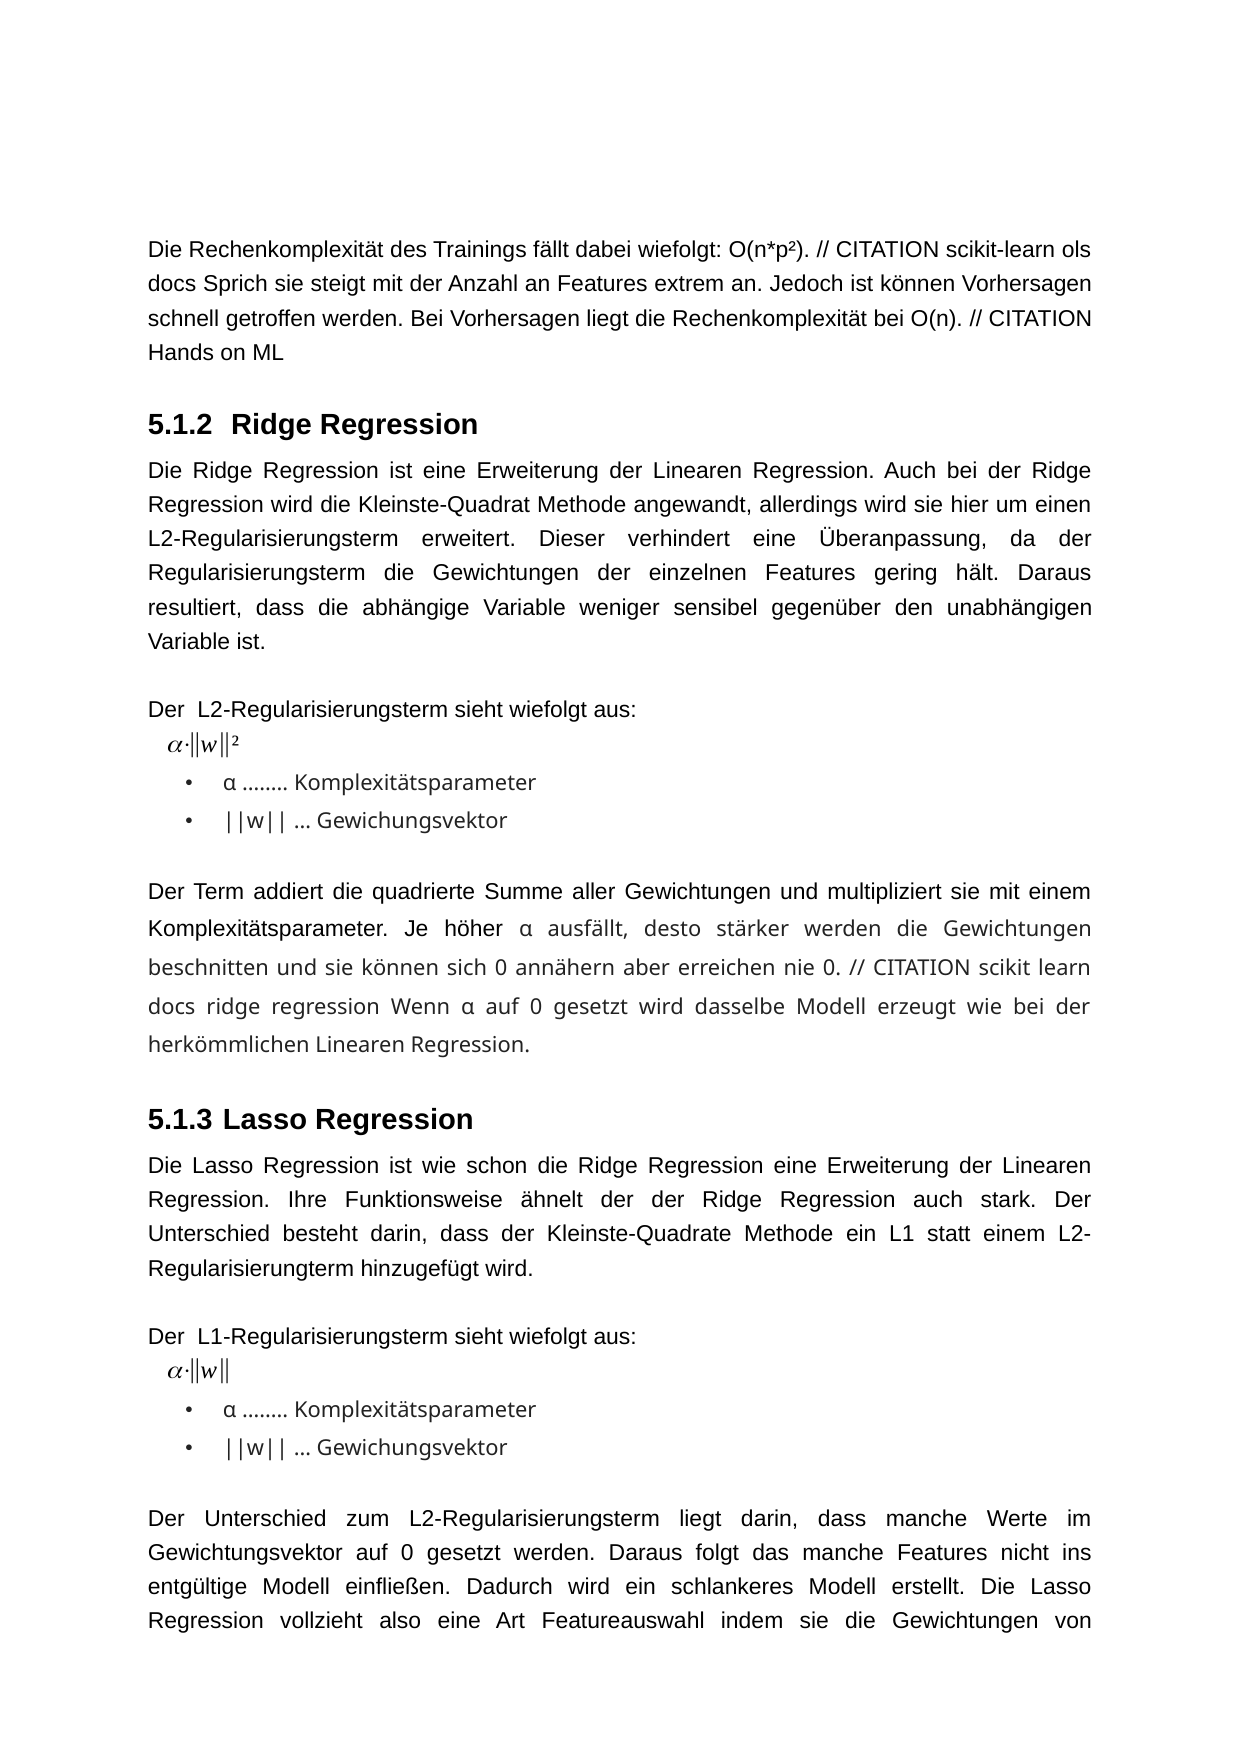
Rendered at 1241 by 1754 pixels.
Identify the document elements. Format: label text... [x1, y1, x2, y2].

text Die Lasso Regression ist wie schon die Ridge Regression eine Erweiterung der Linearen Regression. Ihre Funktionsweise ähnelt der der Ridge Regression auch stark. Der Unterschied besteht darin, dass der Kleinste-Quadrate Methode ein L1 statt einem L2-Regularisierungterm hinzugefügt wird. [148, 1152, 1092, 1281]
text Die Rechenkomplexität des Trainings fällt dabei wiefolgt: O(n*p²). // CITATION scikit-learn ols docs Sprich sie steigt mit der Anzahl an Features extrem an. Jedoch ist können Vorhersagen schnell getroffen werden. Bei Vorhersagen liegt die Rechenkomplexität bei O(n). // CITATION Hands on ML [148, 236, 1092, 365]
text Der L1-Regularisierungsterm sieht wiefolgt aus: [148, 1323, 1092, 1349]
text Der Unterschied zum L2-Regularisierungsterm liegt darin, dass manche Werte im Gewichtungsvektor auf 0 gesetzt werden. Daraus folgt das manche Features nicht ins entgültige Modell einfließen. Dadurch wird ein schlankeres Modell erstellt. Die Lasso Regression vollzieht also eine Art Featureauswahl indem sie die Gewichtungen von [148, 1505, 1092, 1634]
list α …….. Komplexitätsparameter [185, 767, 1092, 797]
list ||w|| … Gewichungsvektor [185, 805, 1092, 835]
list α …….. Komplexitätsparameter [185, 1393, 1092, 1423]
text Der Term addiert die quadrierte Summe aller Gewichtungen und multipliziert sie mit einem Komplexitätsparameter. Je höher α ausfällt, desto stärker werden die Gewichtungen beschnitten und sie können sich 0 annähern aber erreichen nie 0. // CITATION scikit learn docs ridge regression Wenn α auf 0 gesetzt wird dasselbe Modell erzeugt wie bei der herkömmlichen Linearen Regression. [148, 878, 1092, 1059]
text Der L2-Regularisierungsterm sieht wiefolgt aus: [148, 696, 1092, 722]
list ||w|| … Gewichungsvektor [185, 1432, 1092, 1462]
subtitle Ridge Regression [148, 407, 1092, 441]
subtitle Lasso Regression [148, 1102, 1092, 1136]
text Die Ridge Regression ist eine Erweiterung der Linearen Regression. Auch bei der Ridge Regression wird die Kleinste-Quadrat Methode angewandt, allerdings wird sie hier um einen L2-Regularisierungsterm erweitert. Dieser verhindert eine Überanpassung, da der Regularisierungsterm die Gewichtungen der einzelnen Features gering hält. Daraus resultiert, dass die abhängige Variable weniger sensibel gegenüber den unabhängigen Variable ist. [148, 457, 1092, 654]
